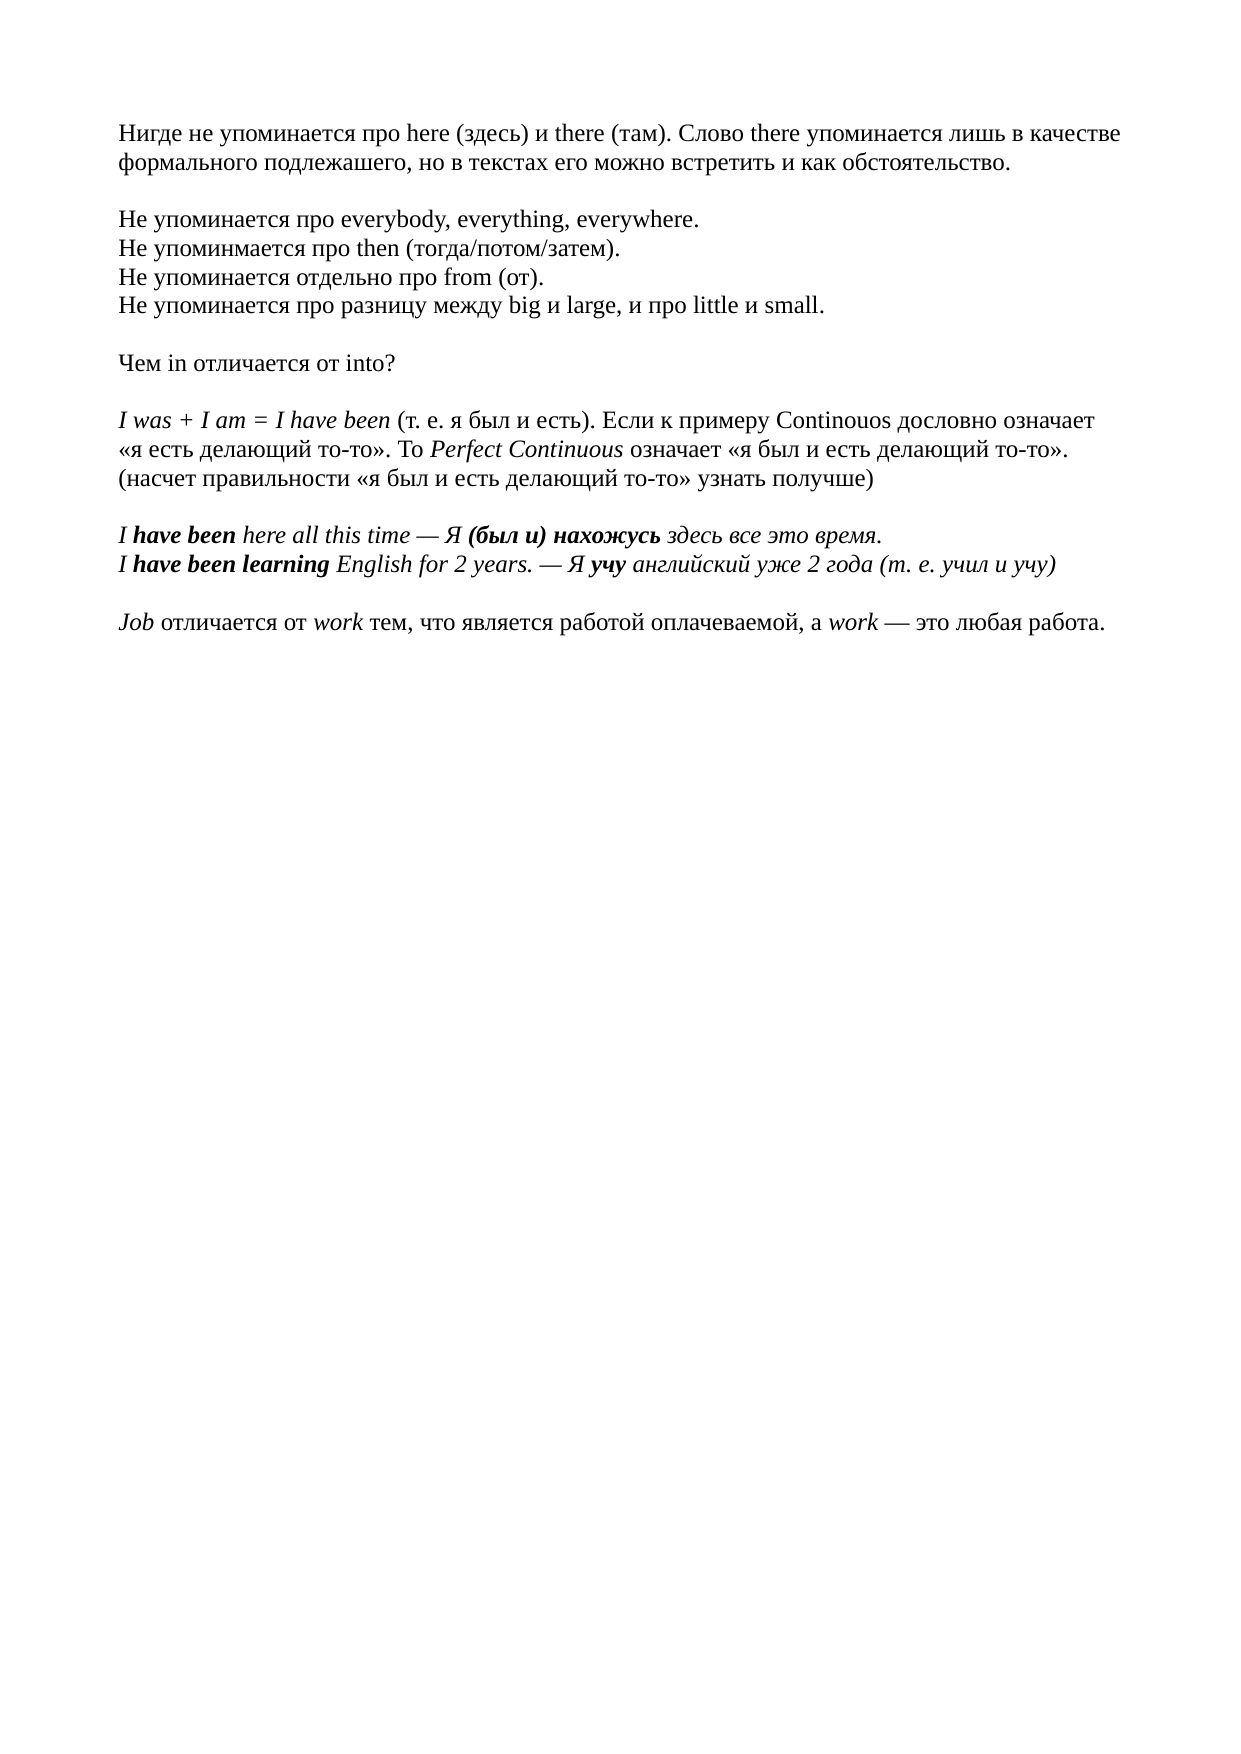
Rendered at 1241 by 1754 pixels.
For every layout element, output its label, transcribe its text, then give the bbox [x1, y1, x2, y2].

text Не упоминается про разницу между big и large, и про little и small. [118, 291, 1122, 319]
text Не упоминмается про then (тогда/потом/затем). [118, 233, 1122, 262]
text (насчет правильности «я был и есть делающий то-то» узнать получше) [118, 463, 1122, 492]
text I have been learning English for 2 years. — Я учу английский уже 2 года (т. е. учил и учу) [118, 549, 1122, 578]
text I have been here all this time — Я (был и) нахожусь здесь все это время. [118, 521, 1122, 549]
text Не упоминается про everybody, everything, everywhere. [118, 204, 1122, 233]
text Нигде не упоминается про here (здесь) и there (там). Слово there упоминается лишь в качестве формального подлежашего, но в текстах его можно встретить и как обстоятельство. [118, 118, 1122, 176]
text «я есть делающий то-то». То Perfect Continuous означает «я был и есть делающий то-то». [118, 434, 1122, 463]
text I was + I am = I have been (т. е. я был и есть). Если к примеру Continouos дословно означает [118, 406, 1122, 434]
text Чем in отличается от into? [118, 348, 1122, 377]
text Не упоминается отдельно про from (от). [118, 262, 1122, 291]
text Job отличается от work тем, что является работой оплачеваемой, а work — это любая работа. [118, 607, 1122, 636]
